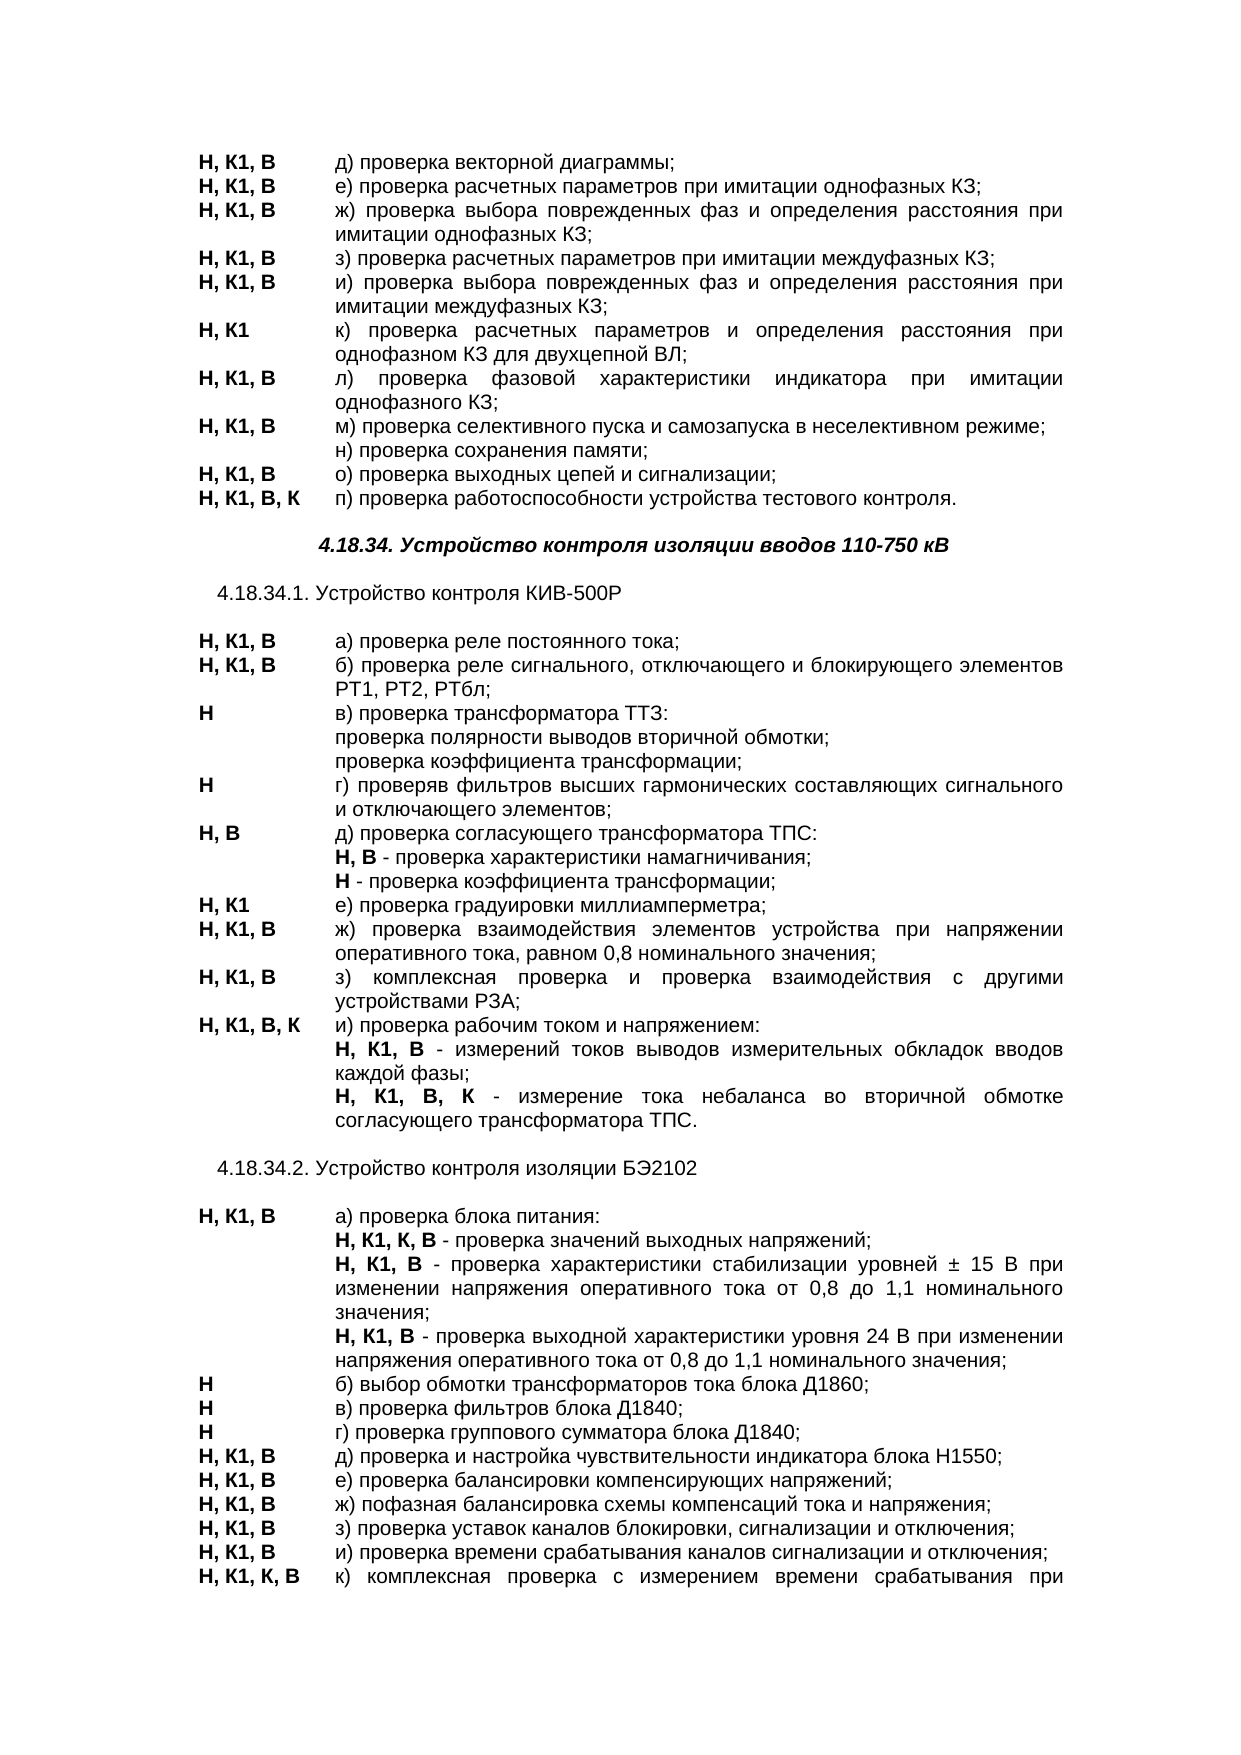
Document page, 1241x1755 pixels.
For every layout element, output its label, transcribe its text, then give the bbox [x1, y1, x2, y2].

table_cell Н, К1, В [187, 1540, 323, 1563]
table_cell Н, К1, В, К [187, 1013, 324, 1132]
table_cell е) проверка градуировки миллиамперметра; [324, 893, 1076, 917]
table_header а) проверка блока питания: Н, К1, К, В - проверка значений выходных напряжений; Н, К1, В - проверка характеристики стабилизации уровней ± 15 В при изменении напряжения оперативного тока от 0,8 до 1,1 номинального значения; Н, К1, В - проверка выходной характеристики уровня 24 В при изменении напряжения оперативного тока от 0,8 до 1,1 номинального значения; [324, 1204, 1075, 1372]
text 4.18.34.1. Устройство контроля КИВ-500Р [187, 581, 1053, 605]
table_cell Н, К1, В [187, 198, 323, 246]
table_cell Н, К1, В [187, 1468, 323, 1492]
table_cell к) проверка расчетных параметров и определения расстояния при однофазном КЗ для двухцепной ВЛ; [324, 318, 1075, 366]
table_cell Н, К1, В [187, 461, 323, 485]
table_header а) проверка реле постоянного тока; [324, 629, 1076, 653]
table_cell Н [187, 1372, 323, 1396]
table_cell з) проверка расчетных параметров при имитации междуфазных КЗ; [324, 246, 1075, 270]
text 4.18.34. Устройство контроля изоляции вводов 110-750 кВ [187, 533, 1053, 557]
table_cell б) выбор обмотки трансформаторов тока блока Д1860; [324, 1372, 1075, 1396]
table_cell Н, К1, В [187, 1516, 323, 1539]
table_cell Н [187, 773, 324, 821]
table_cell л) проверка фазовой характеристики индикатора при имитации однофазного КЗ; [324, 366, 1075, 413]
table_cell о) проверка выходных цепей и сигнализации; [324, 461, 1075, 485]
table_cell Н [187, 1420, 323, 1444]
table_cell д) проверка согласующего трансформатора ТПС: Н, В - проверка характеристики намагничивания; Н - проверка коэффициента трансформации; [324, 821, 1076, 893]
table_cell Н, К1, В [187, 414, 323, 437]
table_cell в) проверка трансформатора ТТЗ: проверка полярности выводов вторичной обмотки; проверка коэффициента трансформации; [324, 701, 1076, 773]
table_cell Н, К1, В [187, 965, 324, 1012]
table_cell е) проверка расчетных параметров при имитации однофазных КЗ; [324, 174, 1075, 198]
table_cell к) комплексная проверка с измерением времени срабатывания при [324, 1564, 1075, 1587]
table_cell Н, К1, В [187, 1492, 323, 1516]
table_cell в) проверка фильтров блока Д1840; [324, 1396, 1075, 1420]
table_cell Н, К1, В [187, 270, 323, 318]
table_cell д) проверка и настройка чувствительности индикатора блока H1550; [324, 1444, 1075, 1468]
table_cell Н, К1, В [187, 366, 323, 413]
table_cell Н, К1, В, К [187, 485, 323, 509]
table_cell [187, 438, 323, 461]
table_cell г) проверяв фильтров высших гармонических составляющих сигнального и отключающего элементов; [324, 773, 1076, 821]
table_cell Н [187, 1396, 323, 1420]
table_cell Н, К1, В [187, 653, 324, 701]
table_cell Н, К1, В [187, 174, 323, 198]
table_cell Н, В [187, 821, 324, 893]
table_cell ж) проверка взаимодействия элементов устройства при напряжении оперативного тока, равном 0,8 номинального значения; [324, 917, 1076, 964]
table_cell ж) пофазная балансировка схемы компенсаций тока и напряжения; [324, 1492, 1075, 1516]
table_cell Н [187, 701, 324, 773]
table_cell и) проверка выбора поврежденных фаз и определения расстояния при имитации междуфазных КЗ; [324, 270, 1075, 318]
table_cell м) проверка селективного пуска и самозапуска в неселективном режиме; [324, 414, 1075, 437]
table_cell Н, К1 [187, 893, 324, 917]
table_cell Н, К1, К, В [187, 1564, 323, 1587]
table_cell н) проверка сохранения памяти; [324, 438, 1075, 461]
table_cell д) проверка векторной диаграммы; [324, 150, 1075, 174]
table_cell е) проверка балансировки компенсирующих напряжений; [324, 1468, 1075, 1492]
table_cell п) проверка работоспособности устройства тестового контроля. [324, 485, 1075, 509]
table_header Н, К1, В [187, 629, 324, 653]
table_cell г) проверка группового сумматора блока Д1840; [324, 1420, 1075, 1444]
table_cell з) комплексная проверка и проверка взаимодействия с другими устройствами РЗА; [324, 965, 1076, 1012]
table_cell б) проверка реле сигнального, отключающего и блокирующего элементов РТ1, РТ2, РТбл; [324, 653, 1076, 701]
table_cell и) проверка рабочим током и напряжением: Н, К1, В - измерений токов выводов измерительных обкладок вводов каждой фазы; Н, К1, В, К - измерение тока небаланса во вторичной обмотке согласующего трансформатора ТПС. [324, 1013, 1076, 1132]
table_cell Н, К1, В [187, 917, 324, 964]
table_cell Н, К1, В [187, 150, 323, 174]
table_header Н, К1, В [187, 1204, 323, 1372]
text 4.18.34.2. Устройство контроля изоляции БЭ2102 [187, 1156, 1053, 1180]
table_cell Н, К1, В [187, 1444, 323, 1468]
table_cell Н, К1, В [187, 246, 323, 270]
table_cell з) проверка уставок каналов блокировки, сигнализации и отключения; [324, 1516, 1075, 1539]
table_cell ж) проверка выбора поврежденных фаз и определения расстояния при имитации однофазных КЗ; [324, 198, 1075, 246]
table_cell и) проверка времени срабатывания каналов сигнализации и отключения; [324, 1540, 1075, 1563]
table_cell Н, К1 [187, 318, 323, 366]
